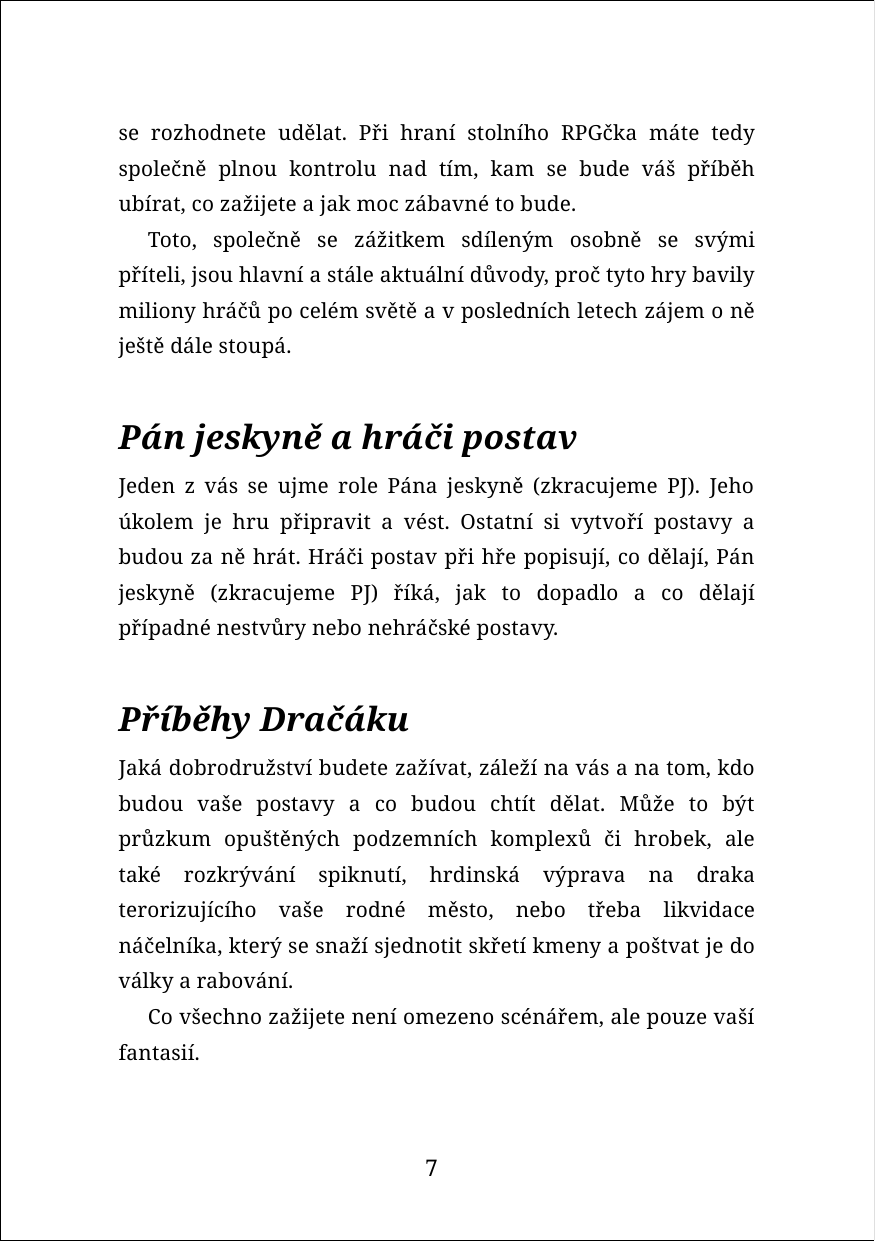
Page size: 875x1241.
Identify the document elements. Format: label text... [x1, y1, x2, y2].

text se rozhodnete udělat. Při hraní stolního RPGčka máte tedy společně plnou kontrolu nad tím, kam se bude váš příběh ubírat, co zažijete a jak moc zábavné to bude. Toto, společně se zážitkem sdíleným osobně se svými příteli, jsou hlavní a stále aktuální důvody, proč tyto hry bavily miliony hráčů po celém světě a v posledních letech zájem o ně ještě dále stoupá. [118, 118, 756, 360]
subtitle Pán jeskyně a hráči postav [118, 414, 756, 459]
text Jaká dobrodružství budete zažívat, záleží na vás a na tom, kdo budou vaše postavy a co budou chtít dělat. Může to být průzkum opuštěných podzemních komplexů či hrobek, ale také rozkrývání spiknutí, hrdinská výprava na draka terorizujícího vaše rodné město, nebo třeba likvidace náčelníka, který se snaží sjednotit skřetí kmeny a poštvat je do války a rabování. Co všechno zažijete není omezeno scénářem, ale pouze vaší fantasií. [118, 753, 756, 1066]
subtitle Příběhy Dračáku [118, 696, 756, 742]
text Jeden z vás se ujme role Pána jeskyně (zkracujeme PJ). Jeho úkolem je hru připravit a vést. Ostatní si vytvoří postavy a budou za ně hrát. Hráči postav při hře popisují, co dělají, Pán jeskyně (zkracujeme PJ) říká, jak to dopadlo a co dělají případné nestvůry nebo nehráčské postavy. [118, 471, 756, 642]
